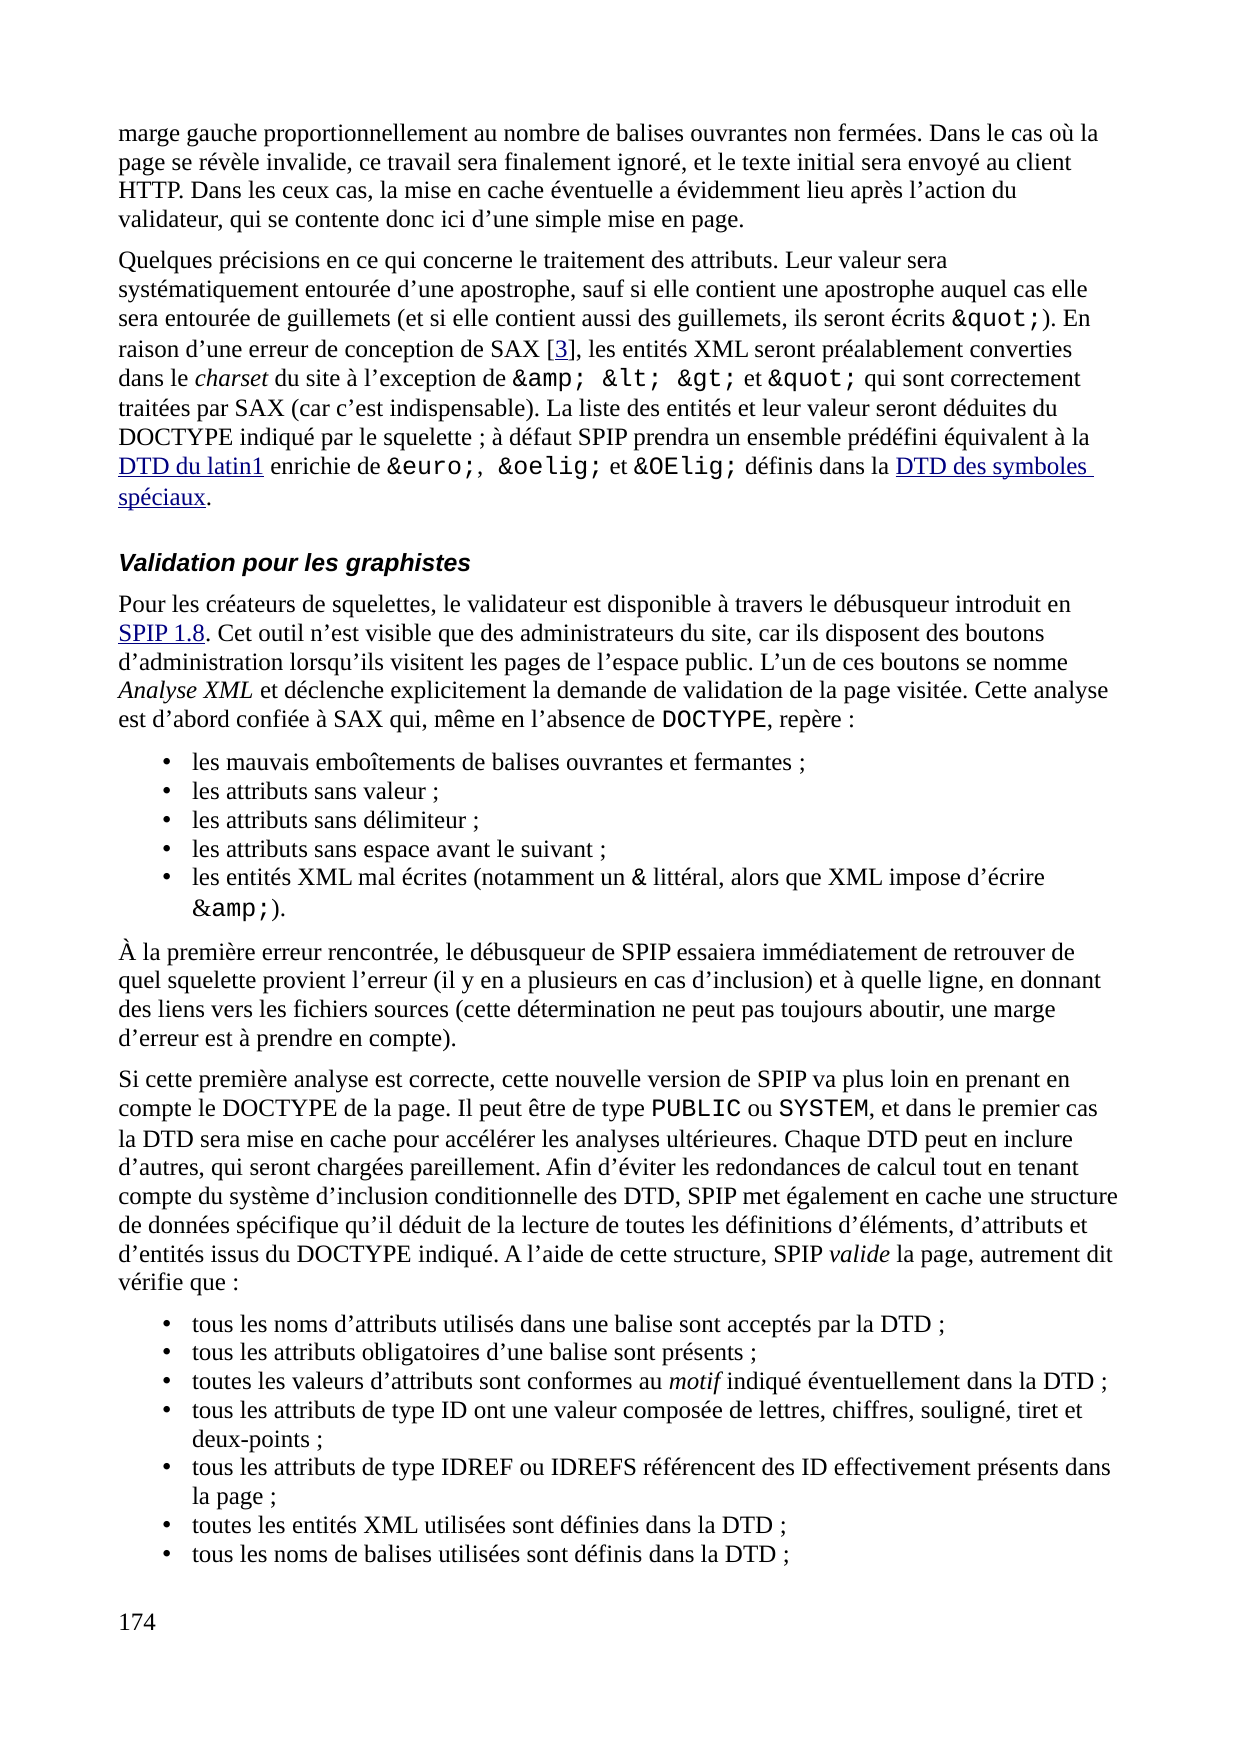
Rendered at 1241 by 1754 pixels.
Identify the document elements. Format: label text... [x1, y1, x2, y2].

list tous les noms de balises utilisées sont définis dans la DTD ; [162, 1539, 1122, 1567]
text À la première erreur rencontrée, le débusqueur de SPIP essaiera immédiatement de retrouver de quel squelette provient l’erreur (il y en a plusieurs en cas d’inclusion) et à quelle ligne, en donnant des liens vers les fichiers sources (cette détermination ne peut pas toujours aboutir, une marge d’erreur est à prendre en compte). [118, 937, 1122, 1052]
text Quelques précisions en ce qui concerne le traitement des attributs. Leur valeur sera systématiquement entourée d’une apostrophe, sauf si elle contient une apostrophe auquel cas elle sera entourée de guillemets (et si elle contient aussi des guillemets, ils seront écrits &quot;). En raison d’une erreur de conception de SAX [3], les entités XML seront préalablement converties dans le charset du site à l’exception de &amp; &lt; &gt; et &quot; qui sont correctement traitées par SAX (car c’est indispensable). La liste des entités et leur valeur seront déduites du DOCTYPE indiqué par le squelette ; à défaut SPIP prendra un ensemble prédéfini équivalent à la DTD du latin1 enrichie de &euro;, &oelig; et &OElig; définis dans la DTD des symboles spéciaux. [118, 246, 1122, 511]
list les mauvais emboîtements de balises ouvrantes et fermantes ; [162, 747, 1122, 776]
list tous les attributs de type ID ont une valeur composée de lettres, chiffres, souligné, tiret et deux-points ; [162, 1395, 1122, 1452]
text Si cette première analyse est correcte, cette nouvelle version de SPIP va plus loin en prenant en compte le DOCTYPE de la page. Il peut être de type PUBLIC ou SYSTEM, et dans le premier cas la DTD sera mise en cache pour accélérer les analyses ultérieures. Chaque DTD peut en inclure d’autres, qui seront chargées pareillement. Afin d’éviter les redondances de calcul tout en tenant compte du système d’inclusion conditionnelle des DTD, SPIP met également en cache une structure de données spécifique qu’il déduit de la lecture de toutes les définitions d’éléments, d’attributs et d’entités issus du DOCTYPE indiqué. A l’aide de cette structure, SPIP valide la page, autrement dit vérifie que : [118, 1064, 1122, 1296]
text marge gauche proportionnellement au nombre de balises ouvrantes non fermées. Dans le cas où la page se révèle invalide, ce travail sera finalement ignoré, et le texte initial sera envoyé au client HTTP. Dans les ceux cas, la mise en cache éventuelle a évidemment lieu après l’action du validateur, qui se contente donc ici d’une simple mise en page. [118, 118, 1122, 233]
list tous les noms d’attributs utilisés dans une balise sont acceptés par la DTD ; [162, 1309, 1122, 1337]
list les attributs sans valeur ; [162, 776, 1122, 805]
list tous les attributs obligatoires d’une balise sont présents ; [162, 1337, 1122, 1366]
list les attributs sans espace avant le suivant ; [162, 834, 1122, 862]
subtitle Validation pour les graphistes [118, 548, 1122, 577]
list tous les attributs de type IDREF ou IDREFS référencent des ID effectivement présents dans la page ; [162, 1452, 1122, 1510]
list les attributs sans délimiteur ; [162, 805, 1122, 834]
list les entités XML mal écrites (notamment un & littéral, alors que XML impose d’écrire &amp;). [162, 862, 1122, 924]
list toutes les valeurs d’attributs sont conformes au motif indiqué éventuellement dans la DTD ; [162, 1366, 1122, 1395]
text Pour les créateurs de squelettes, le validateur est disponible à travers le débusqueur introduit en SPIP 1.8. Cet outil n’est visible que des administrateurs du site, car ils disposent des boutons d’administration lorsqu’ils visitent les pages de l’espace public. L’un de ces boutons se nomme Analyse XML et déclenche explicitement la demande de validation de la page visitée. Cette analyse est d’abord confiée à SAX qui, même en l’absence de DOCTYPE, repère : [118, 589, 1122, 735]
list toutes les entités XML utilisées sont définies dans la DTD ; [162, 1510, 1122, 1539]
